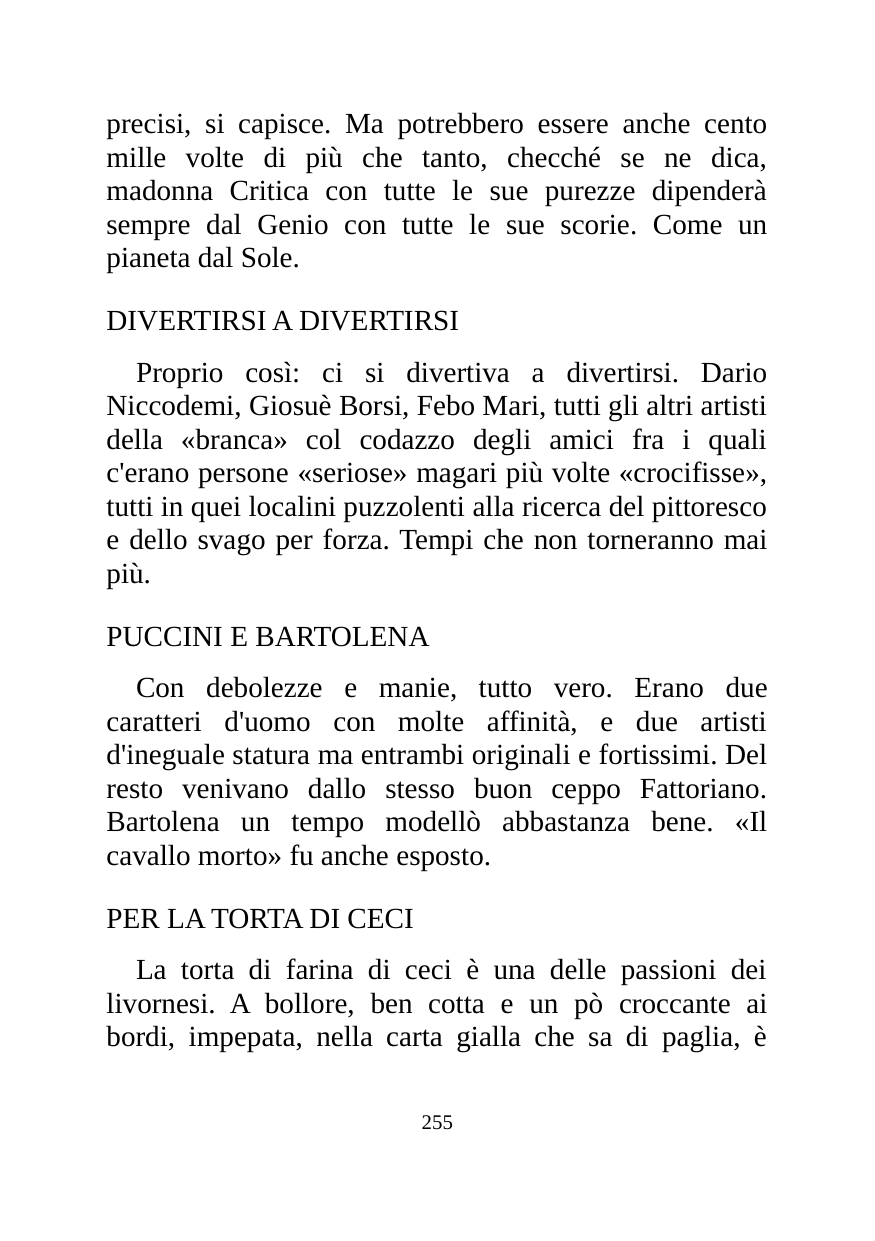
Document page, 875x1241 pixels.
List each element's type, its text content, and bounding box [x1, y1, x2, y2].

text DIVERTIRSI A DIVERTIRSI [106, 303, 768, 337]
text precisi, si capisce. Ma potrebbero essere anche cento mille volte di più che tanto, checché se ne dica, madonna Critica con tutte le sue purezze dipenderà sempre dal Genio con tutte le sue scorie. Come un pianeta dal Sole. [106, 106, 768, 274]
text Proprio così: ci si divertiva a divertirsi. Dario Niccodemi, Giosuè Borsi, Febo Mari, tutti gli altri artisti della «branca» col codazzo degli amici fra i quali c'erano persone «seriose» magari più volte «crocifisse», tutti in quei localini puzzolenti alla ricerca del pittoresco e dello svago per forza. Tempi che non torneranno mai più. [106, 355, 768, 589]
text La torta di farina di ceci è una delle passioni dei livornesi. A bollore, ben cotta e un pò croccante ai bordi, impepata, nella carta gialla che sa di paglia, è [106, 952, 768, 1053]
text PER LA TORTA DI CECI [106, 901, 768, 934]
text PUCCINI E BARTOLENA [106, 619, 768, 652]
text Con debolezze e manie, tutto vero. Erano due caratteri d'uomo con molte affinità, e due artisti d'ineguale statura ma entrambi originali e fortissimi. Del resto venivano dallo stesso buon ceppo Fattoriano. Bartolena un tempo modellò abbastanza bene. «Il cavallo morto» fu anche esposto. [106, 670, 768, 871]
